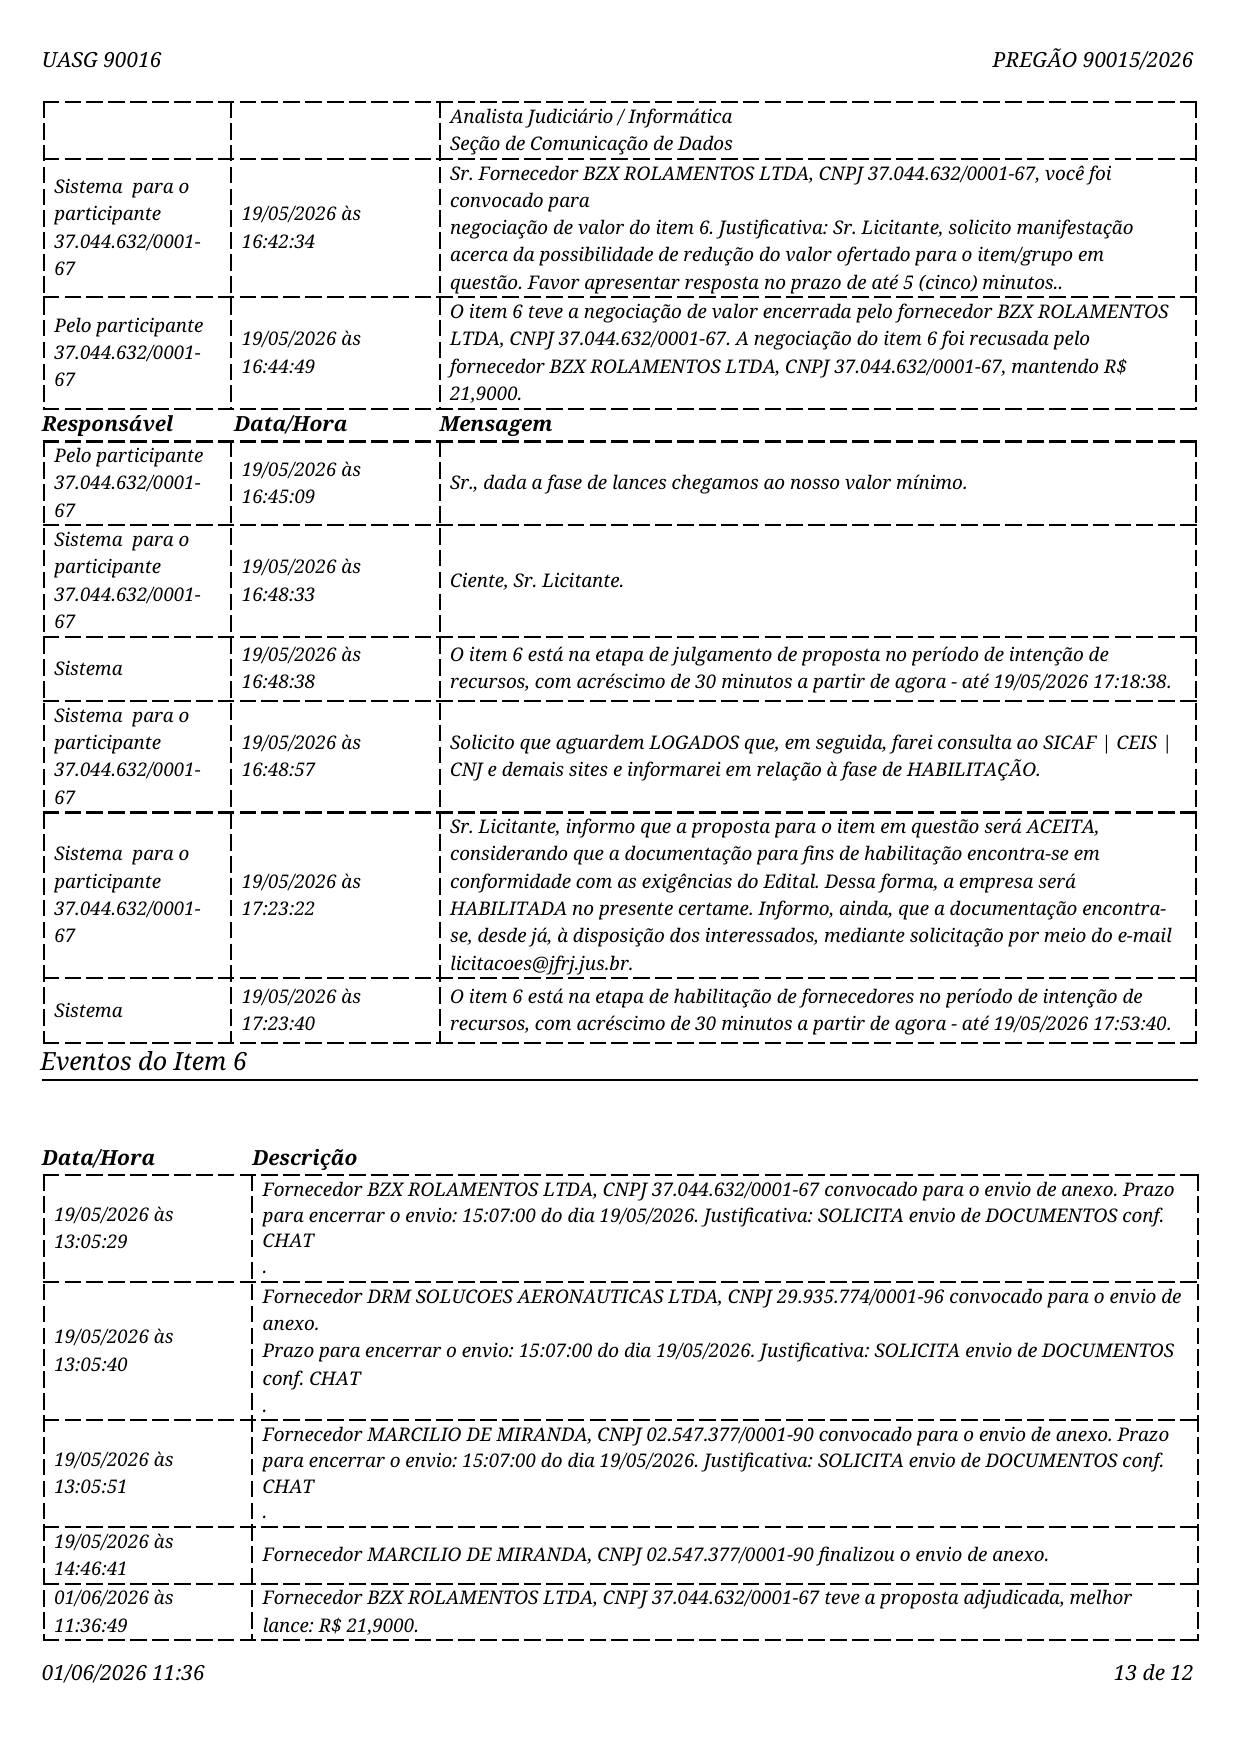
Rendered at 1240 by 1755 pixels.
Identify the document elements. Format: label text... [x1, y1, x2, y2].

table_cell O item 6 teve a negociação de valor encerrada pelo fornecedor BZX ROLAMENTOS LTDA, CNPJ 37.044.632/0001-67. A negociação do item 6 foi recusada pelo fornecedor BZX ROLAMENTOS LTDA, CNPJ 37.044.632/0001-67, mantendo R$ 21,9000. [440, 296, 1196, 407]
table_cell Sr. Licitante, informo que a proposta para o item em questão será ACEITA, considerando que a documentação para fins de habilitação encontra-se em conformidade com as exigências do Edital. Dessa forma, a empresa será HABILITADA no presente certame. Informo, ainda, que a documentação encontra-se, desde já, à disposição dos interessados, mediante solicitação por meio do e-mail licitacoes@jfrj.jus.br. [440, 811, 1196, 977]
text Data/Hora Descrição [42, 1143, 1196, 1172]
table_cell 19/05/2026 às 16:44:49 [231, 296, 439, 407]
table_cell Fornecedor MARCILIO DE MIRANDA, CNPJ 02.547.377/0001-90 convocado para o envio de anexo. Prazo para encerrar o envio: 15:07:00 do dia 19/05/2026. Justificativa: SOLICITA envio de DOCUMENTOS conf. CHAT . [252, 1419, 1198, 1526]
table_cell Sistema para o participante 37.044.632/0001-67 [44, 811, 231, 977]
table_cell Sistema para o participante 37.044.632/0001-67 [44, 158, 231, 296]
table_cell 19/05/2026 às 17:23:40 [231, 977, 439, 1042]
table_cell Fornecedor MARCILIO DE MIRANDA, CNPJ 02.547.377/0001-90 finalizou o envio de anexo. [252, 1526, 1198, 1583]
table_header Pelo participante 37.044.632/0001-67 [44, 440, 231, 524]
table_header Fornecedor BZX ROLAMENTOS LTDA, CNPJ 37.044.632/0001-67 convocado para o envio de anexo. Prazo para encerrar o envio: 15:07:00 do dia 19/05/2026. Justificativa: SOLICITA envio de DOCUMENTOS conf. CHAT . [252, 1174, 1198, 1281]
table_cell Solicito que aguardem LOGADOS que, em seguida, farei consulta ao SICAF | CEIS | CNJ e demais sites e informarei em relação à fase de HABILITAÇÃO. [440, 700, 1196, 811]
table_cell Sistema para o participante 37.044.632/0001-67 [44, 524, 231, 636]
table_cell 19/05/2026 às 16:48:57 [231, 700, 439, 811]
table_header Sr., dada a fase de lances chegamos ao nosso valor mínimo. [440, 440, 1196, 524]
table_cell [231, 101, 439, 158]
table_cell 19/05/2026 às 16:42:34 [231, 158, 439, 296]
table_cell 19/05/2026 às 13:05:51 [44, 1419, 252, 1526]
text Responsável Data/Hora Mensagem [42, 409, 1196, 438]
table_cell O item 6 está na etapa de habilitação de fornecedores no período de intenção de recursos, com acréscimo de 30 minutos a partir de agora - até 19/05/2026 17:53:40. [440, 977, 1196, 1042]
table_cell 19/05/2026 às 17:23:22 [231, 811, 439, 977]
table_cell Sistema [44, 977, 231, 1042]
table_cell [44, 101, 231, 158]
text Eventos do Item 6 [40, 1044, 1196, 1078]
table_cell Sistema para o participante 37.044.632/0001-67 [44, 700, 231, 811]
table_cell Fornecedor DRM SOLUCOES AERONAUTICAS LTDA, CNPJ 29.935.774/0001-96 convocado para o envio de anexo. Prazo para encerrar o envio: 15:07:00 do dia 19/05/2026. Justificativa: SOLICITA envio de DOCUMENTOS conf. CHAT . [252, 1281, 1198, 1419]
table_cell 19/05/2026 às 16:48:33 [231, 524, 439, 636]
table_cell 19/05/2026 às 13:05:40 [44, 1281, 252, 1419]
table_cell 19/05/2026 às 16:48:38 [231, 636, 439, 700]
table_cell Ciente, Sr. Licitante. [440, 524, 1196, 636]
table_cell Sistema [44, 636, 231, 700]
table_cell Fornecedor BZX ROLAMENTOS LTDA, CNPJ 37.044.632/0001-67 teve a proposta adjudicada, melhor lance: R$ 21,9000. [252, 1583, 1198, 1639]
table_cell Sr. Fornecedor BZX ROLAMENTOS LTDA, CNPJ 37.044.632/0001-67, você foi convocado para negociação de valor do item 6. Justificativa: Sr. Licitante, solicito manifestação acerca da possibilidade de redução do valor ofertado para o item/grupo em questão. Favor apresentar resposta no prazo de até 5 (cinco) minutos.. [440, 158, 1196, 296]
table_cell O item 6 está na etapa de julgamento de proposta no período de intenção de recursos, com acréscimo de 30 minutos a partir de agora - até 19/05/2026 17:18:38. [440, 636, 1196, 700]
table_header 19/05/2026 às 13:05:29 [44, 1174, 252, 1281]
table_cell Pelo participante 37.044.632/0001-67 [44, 296, 231, 407]
table_cell Analista Judiciário / Informática Seção de Comunicação de Dados [440, 101, 1196, 158]
table_header 19/05/2026 às 16:45:09 [231, 440, 439, 524]
table_cell 19/05/2026 às 14:46:41 [44, 1526, 252, 1583]
table_cell 01/06/2026 às 11:36:49 [44, 1583, 252, 1639]
